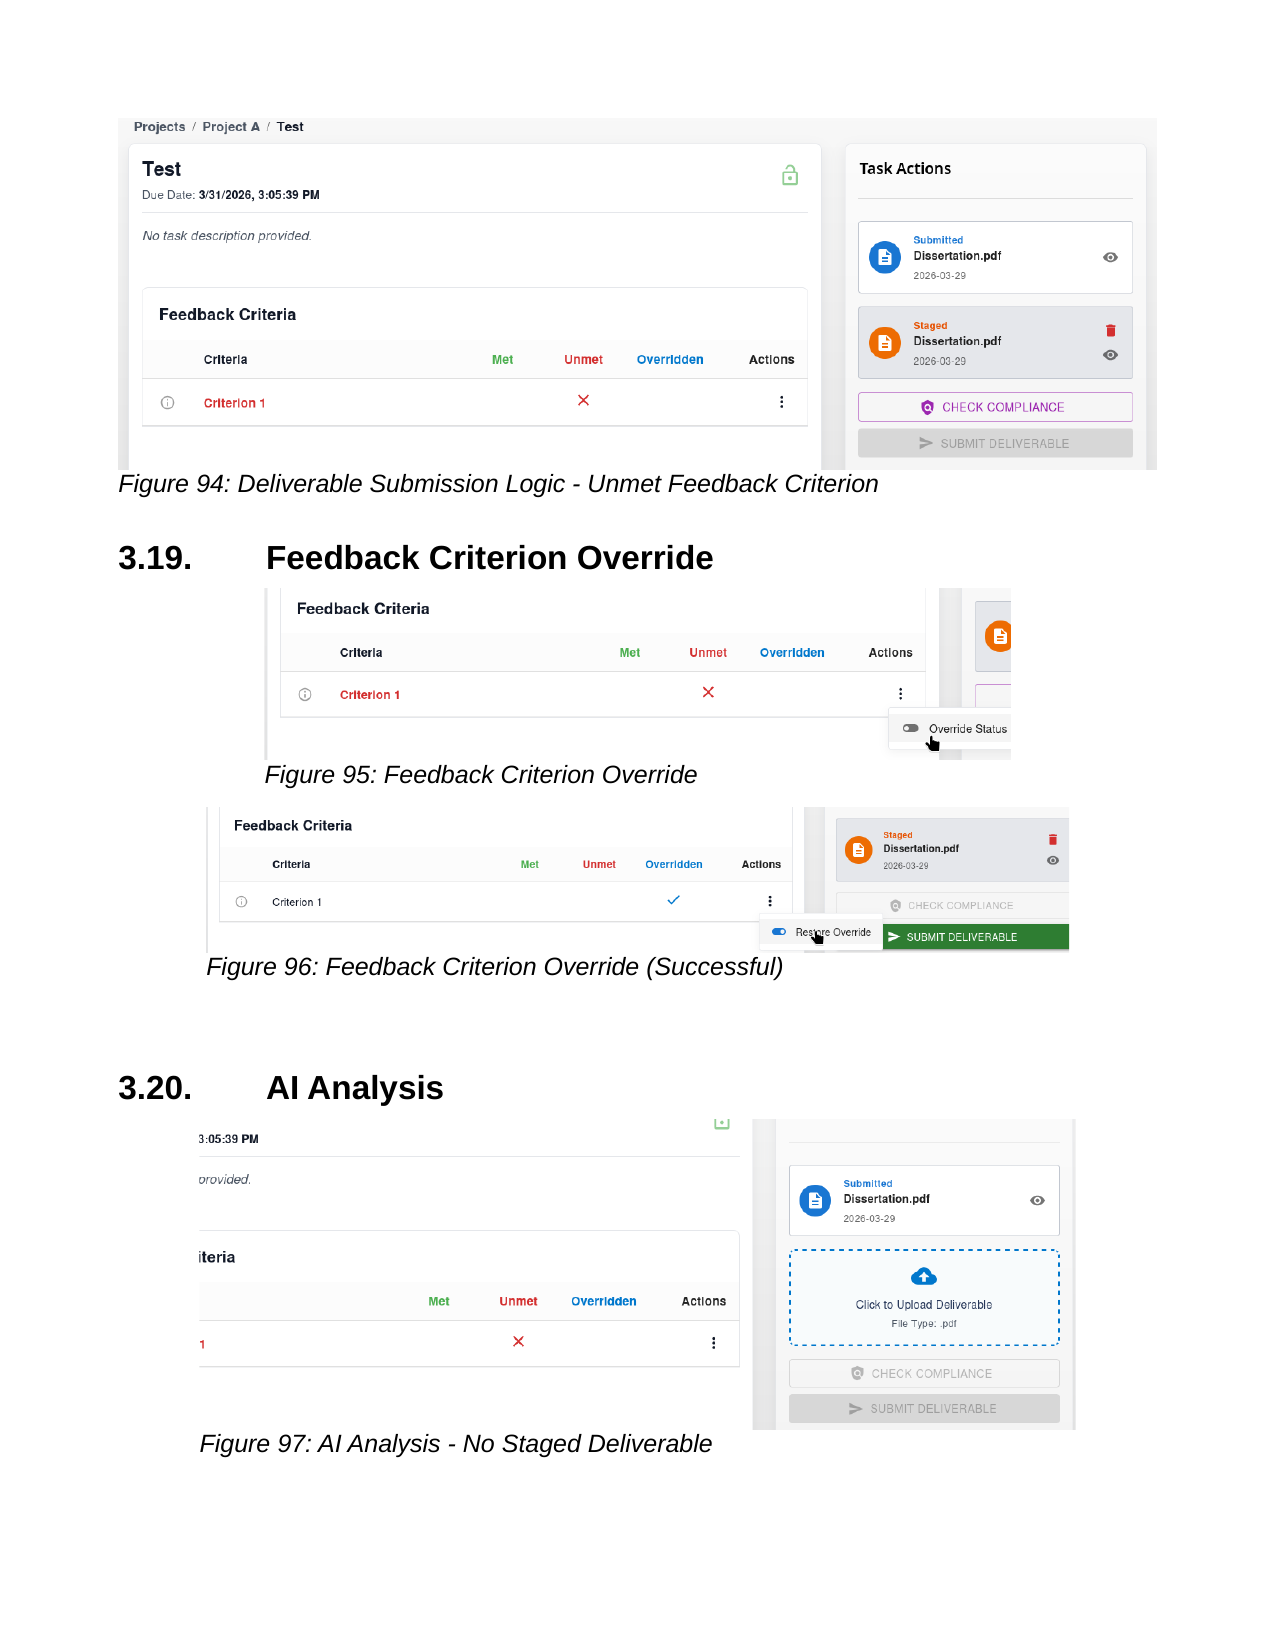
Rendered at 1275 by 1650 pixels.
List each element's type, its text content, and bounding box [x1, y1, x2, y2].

picture [199, 1119, 1076, 1430]
text Figure 96: Feedback Criterion Override (Successful) [206, 953, 1069, 981]
text Figure 97: AI Analysis - No Staged Deliverable [199, 1430, 1076, 1458]
picture [118, 118, 1157, 470]
text Figure 94: Deliverable Submission Logic - Unmet Feedback Criterion [118, 470, 1157, 498]
picture [206, 807, 1070, 953]
subtitle AI Analysis [118, 1068, 1157, 1107]
text Figure 95: Feedback Criterion Override [264, 760, 1011, 789]
picture [264, 588, 1011, 760]
subtitle Feedback Criterion Override [118, 538, 1157, 576]
